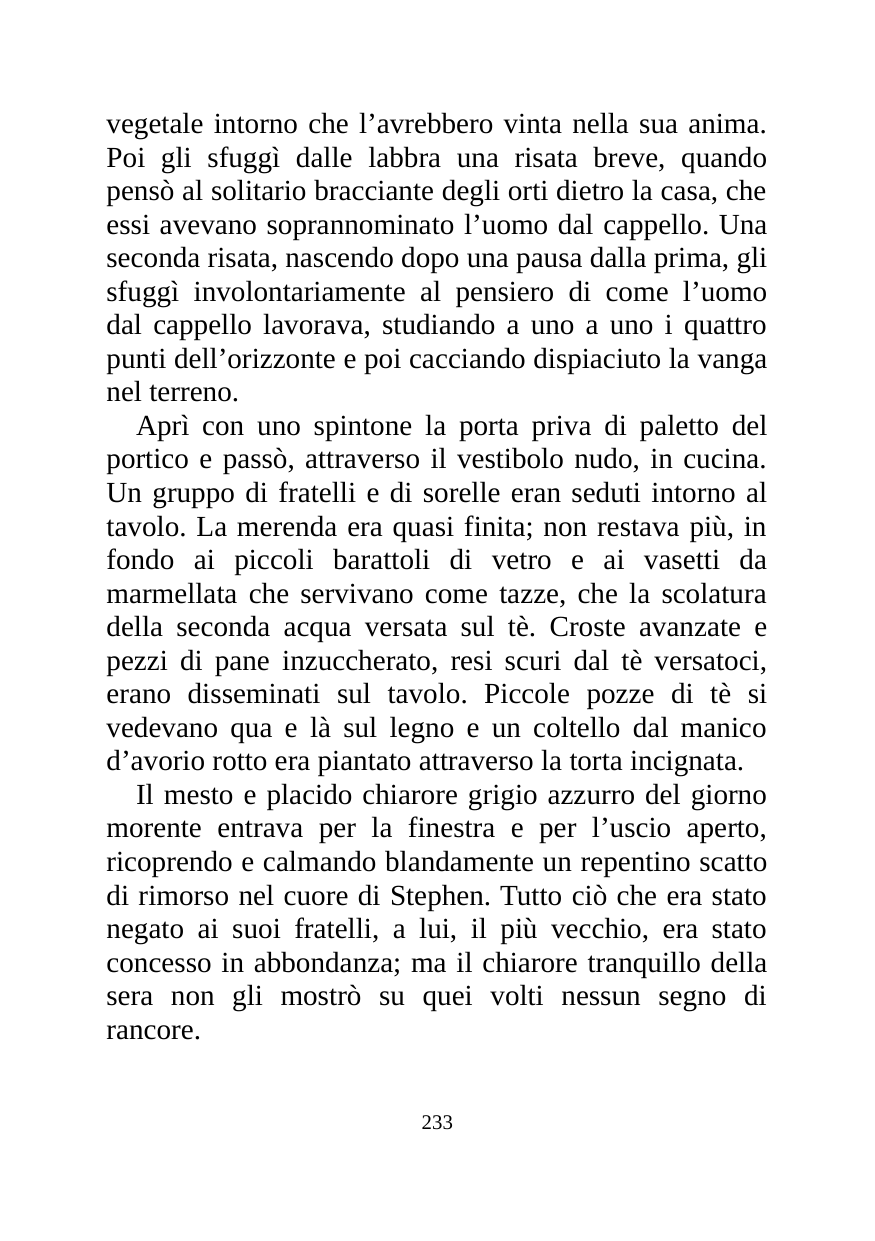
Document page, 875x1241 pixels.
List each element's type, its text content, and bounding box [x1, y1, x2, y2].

text Il mesto e placido chiarore grigio azzurro del giorno morente entrava per la finestra e per l’uscio aperto, ricoprendo e calmando blandamente un repentino scatto di rimorso nel cuore di Stephen. Tutto ciò che era stato negato ai suoi fratelli, a lui, il più vecchio, era stato concesso in abbondanza; ma il chiarore tranquillo della sera non gli mostrò su quei volti nessun segno di rancore. [106, 777, 768, 1045]
text Aprì con uno spintone la porta priva di paletto del portico e passò, attraverso il vestibolo nudo, in cucina. Un gruppo di fratelli e di sorelle eran seduti intorno al tavolo. La merenda era quasi finita; non restava più, in fondo ai piccoli barattoli di vetro e ai vasetti da marmellata che servivano come tazze, che la scolatura della seconda acqua versata sul tè. Croste avanzate e pezzi di pane inzuccherato, resi scuri dal tè versatoci, erano disseminati sul tavolo. Piccole pozze di tè si vedevano qua e là sul legno e un coltello dal manico d’avorio rotto era piantato attraverso la torta incignata. [106, 408, 768, 777]
text vegetale intorno che l’avrebbero vinta nella sua anima. Poi gli sfuggì dalle labbra una risata breve, quando pensò al solitario bracciante degli orti dietro la casa, che essi avevano soprannominato l’uomo dal cappello. Una seconda risata, nascendo dopo una pausa dalla prima, gli sfuggì involontariamente al pensiero di come l’uomo dal cappello lavorava, studiando a uno a uno i quattro punti dell’orizzonte e poi cacciando dispiaciuto la vanga nel terreno. [106, 106, 768, 408]
